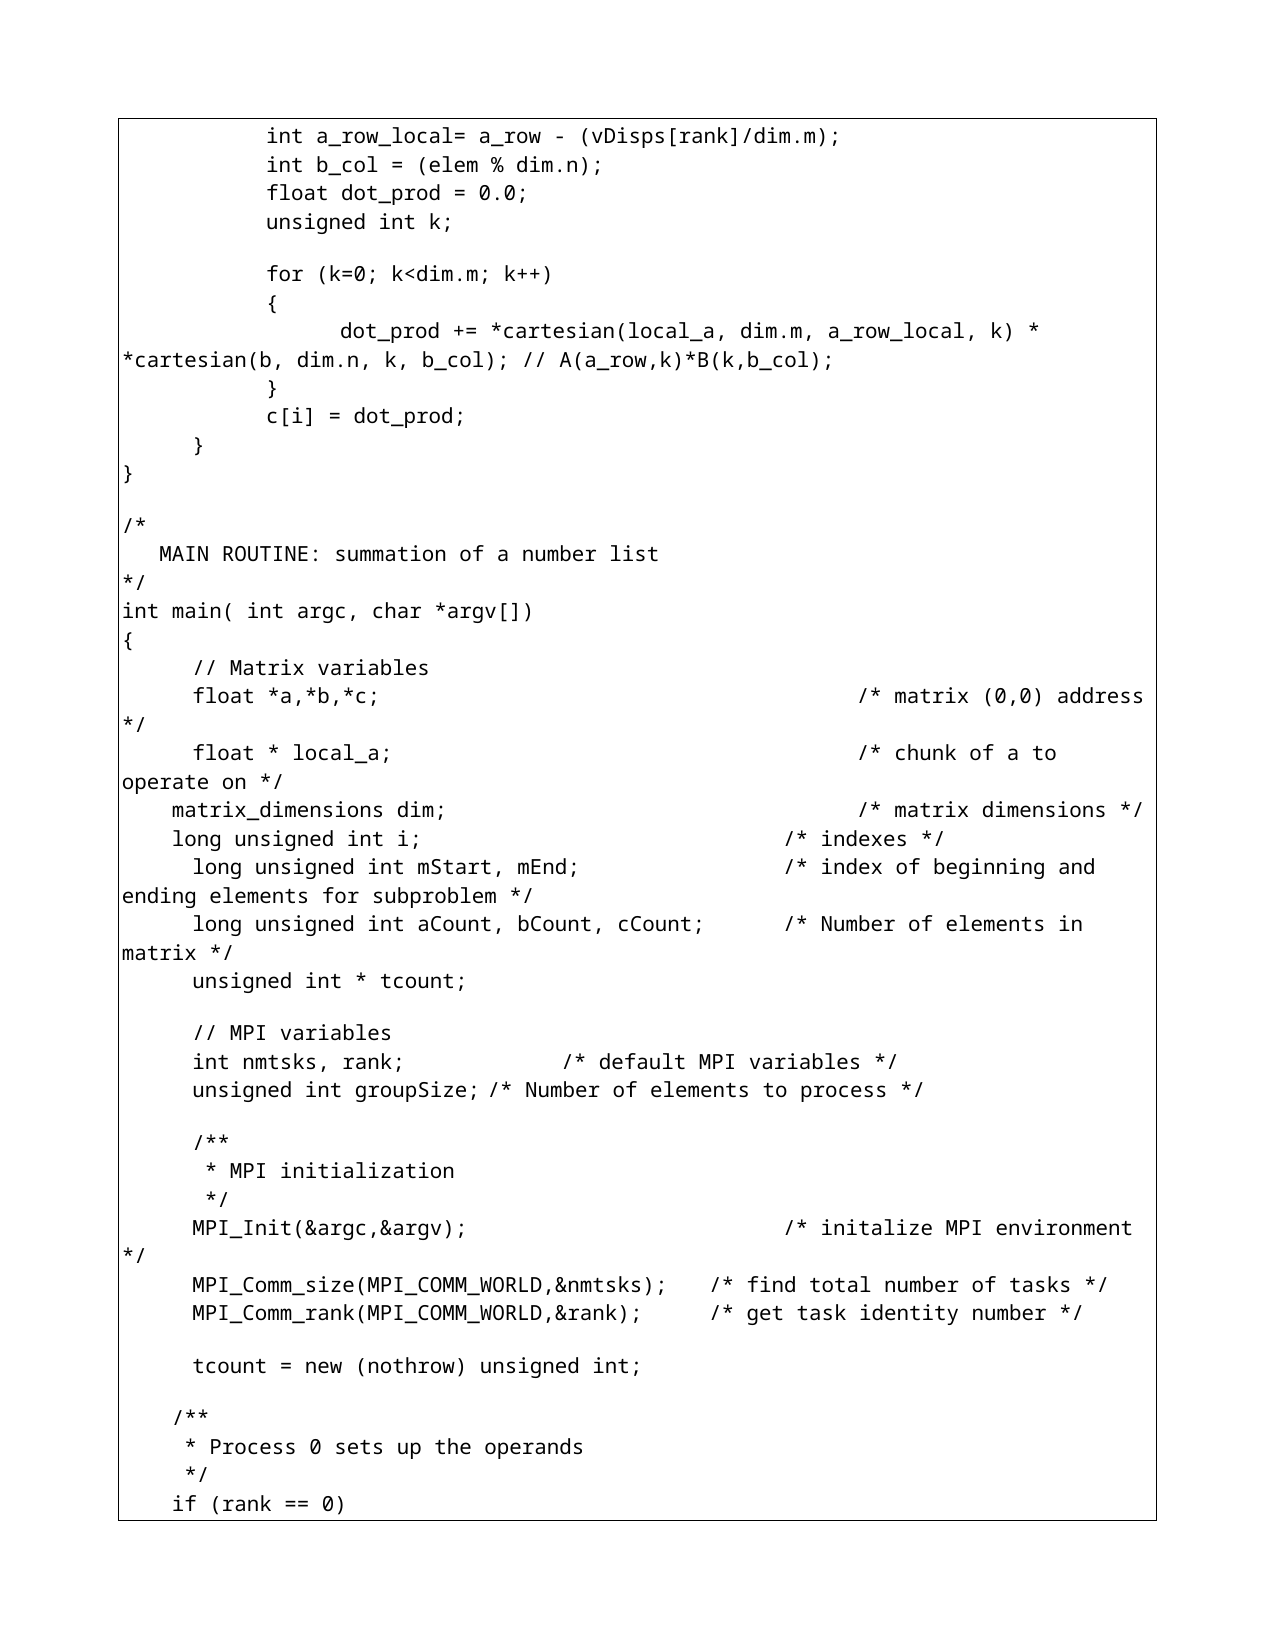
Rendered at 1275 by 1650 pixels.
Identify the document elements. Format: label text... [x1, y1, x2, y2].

text */ [119, 1457, 1156, 1485]
text * MPI initialization [119, 1153, 1156, 1181]
text /** [119, 1400, 1156, 1428]
text float *a,*b,*c; /* matrix (0,0) address */ [119, 678, 1156, 735]
text */ [119, 564, 1156, 593]
text /* [119, 507, 1156, 536]
text MAIN ROUTINE: summation of a number list [119, 536, 1156, 564]
text long unsigned int mStart, mEnd; /* index of beginning and ending elements for subproblem */ [119, 849, 1156, 906]
text } [119, 370, 1156, 398]
text long unsigned int aCount, bCount, cCount; /* Number of elements in matrix */ [119, 906, 1156, 962]
text */ [119, 1181, 1156, 1210]
text } [119, 455, 1156, 487]
text long unsigned int i; /* indexes */ [119, 820, 1156, 849]
text if (rank == 0) [119, 1485, 1156, 1520]
text int a_row_local= a_row - (vDisps[rank]/dim.m); [119, 119, 1156, 147]
text { [119, 621, 1156, 650]
text } [119, 427, 1156, 455]
text unsigned int groupSize; /* Number of elements to process */ [119, 1072, 1156, 1104]
text c[i] = dot_prod; [119, 398, 1156, 427]
text // MPI variables [119, 1015, 1156, 1043]
text for (k=0; k<dim.m; k++) [119, 256, 1156, 284]
text /** [119, 1124, 1156, 1153]
text MPI_Init(&argc,&argv); /* initalize MPI environment */ [119, 1210, 1156, 1267]
text { [119, 284, 1156, 313]
text float dot_prod = 0.0; [119, 175, 1156, 203]
text int main( int argc, char *argv[]) [119, 593, 1156, 621]
text int b_col = (elem % dim.n); [119, 147, 1156, 175]
text tcount = new (nothrow) unsigned int; [119, 1347, 1156, 1379]
text int nmtsks, rank; /* default MPI variables */ [119, 1043, 1156, 1072]
text unsigned int k; [119, 203, 1156, 235]
text * Process 0 sets up the operands [119, 1428, 1156, 1457]
text matrix_dimensions dim; /* matrix dimensions */ [119, 792, 1156, 820]
text float * local_a; /* chunk of a to operate on */ [119, 735, 1156, 792]
text // Matrix variables [119, 650, 1156, 678]
text MPI_Comm_size(MPI_COMM_WORLD,&nmtsks); /* find total number of tasks */ [119, 1267, 1156, 1295]
text unsigned int * tcount; [119, 962, 1156, 994]
text MPI_Comm_rank(MPI_COMM_WORLD,&rank); /* get task identity number */ [119, 1295, 1156, 1327]
text dot_prod += *cartesian(local_a, dim.m, a_row_local, k) * *cartesian(b, dim.n, k, b_col); // A(a_row,k)*B(k,b_col); [119, 313, 1156, 370]
